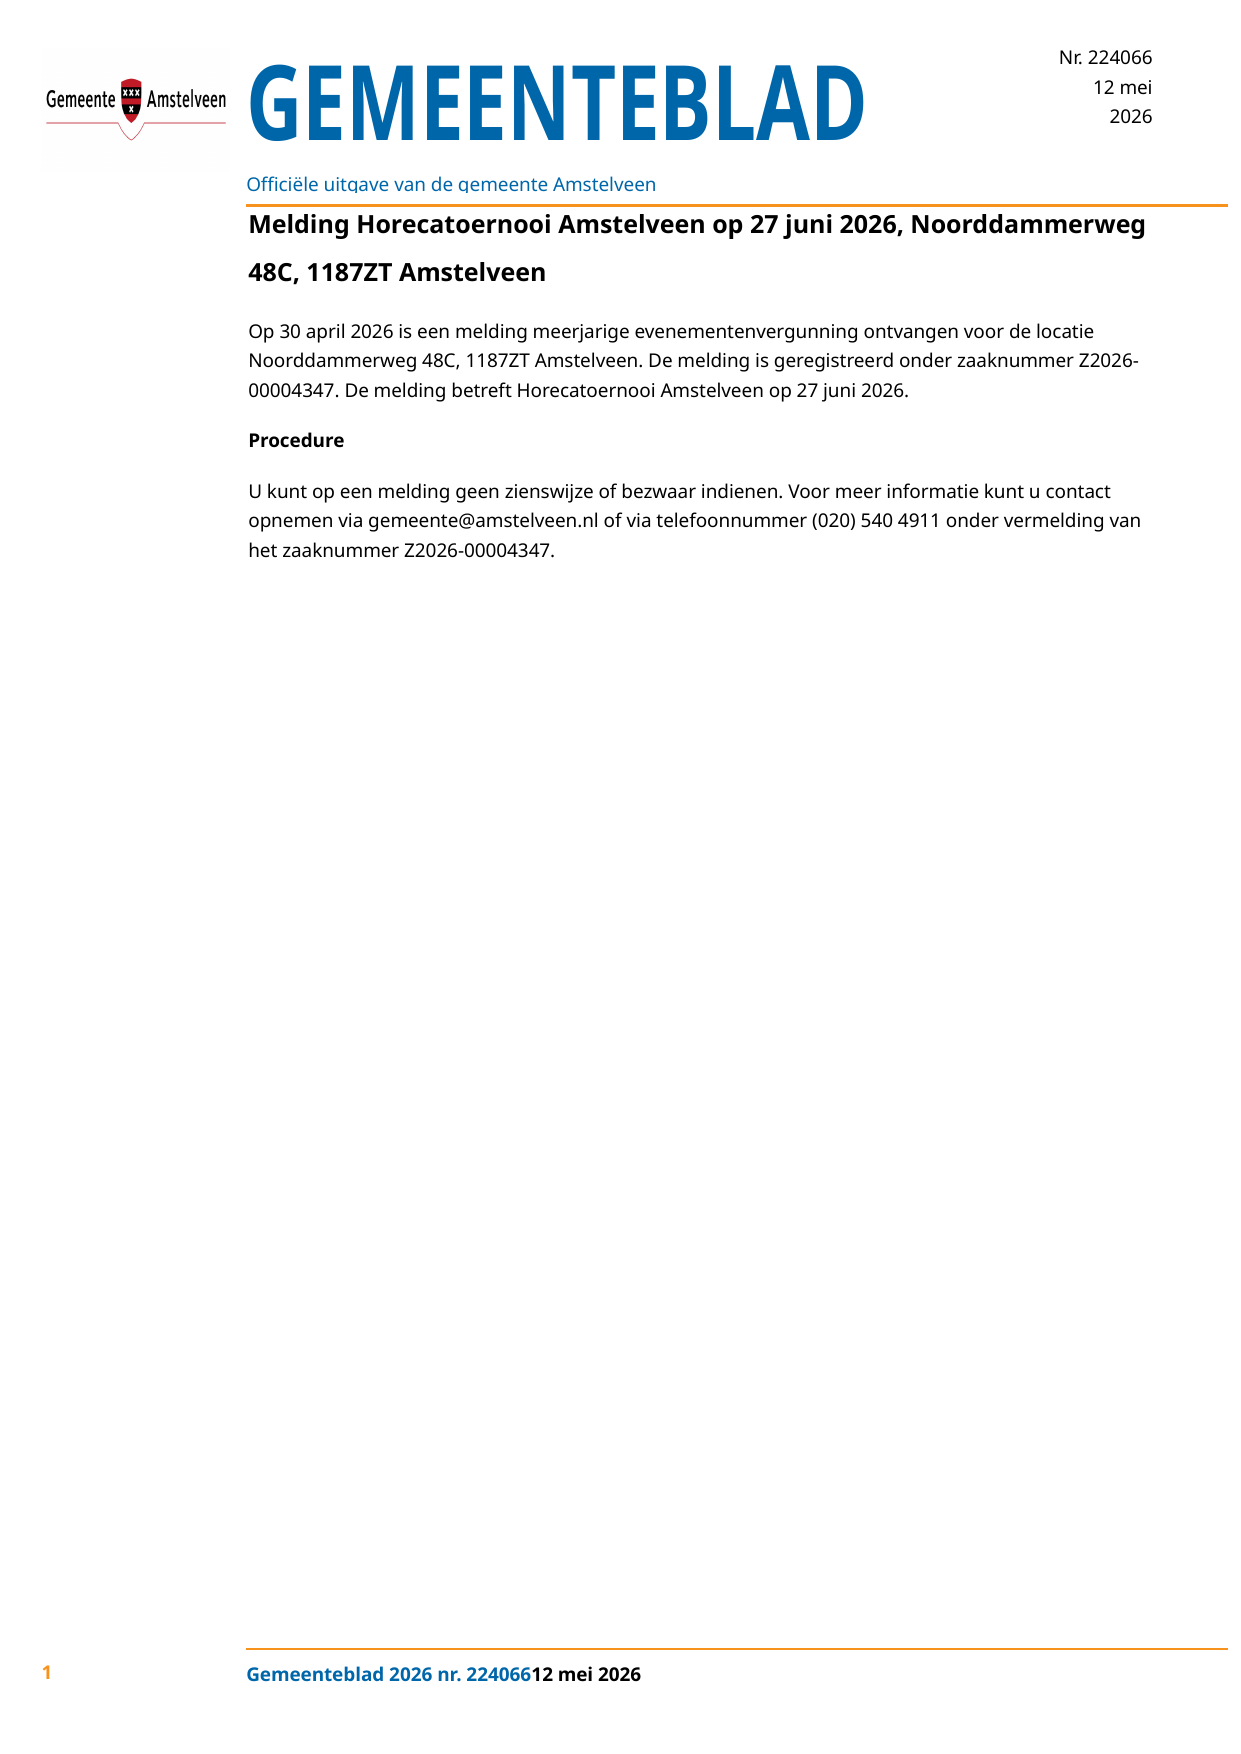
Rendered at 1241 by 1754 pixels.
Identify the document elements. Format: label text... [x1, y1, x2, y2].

text Op 30 april 2026 is een melding meerjarige evenementenvergunning ontvangen voor de locatie Noorddammerweg 48C, 1187ZT Amstelveen. De melding is geregistreerd onder zaaknummer Z2026-00004347. De melding betreft Horecatoernooi Amstelveen op 27 juni 2026. [248, 318, 1152, 403]
text U kunt op een melding geen zienswijze of bezwaar indienen. Voor meer informatie kunt u contact opnemen via gemeente@amstelveen.nl of via telefoonnummer (020) 540 4911 onder vermelding van het zaaknummer Z2026-00004347. [248, 478, 1152, 563]
text Melding Horecatoernooi Amstelveen op 27 juni 2026, Noorddammerweg 48C, 1187ZT Amstelveen [248, 207, 1152, 288]
picture [41, 47, 231, 172]
text Procedure [248, 427, 1152, 453]
